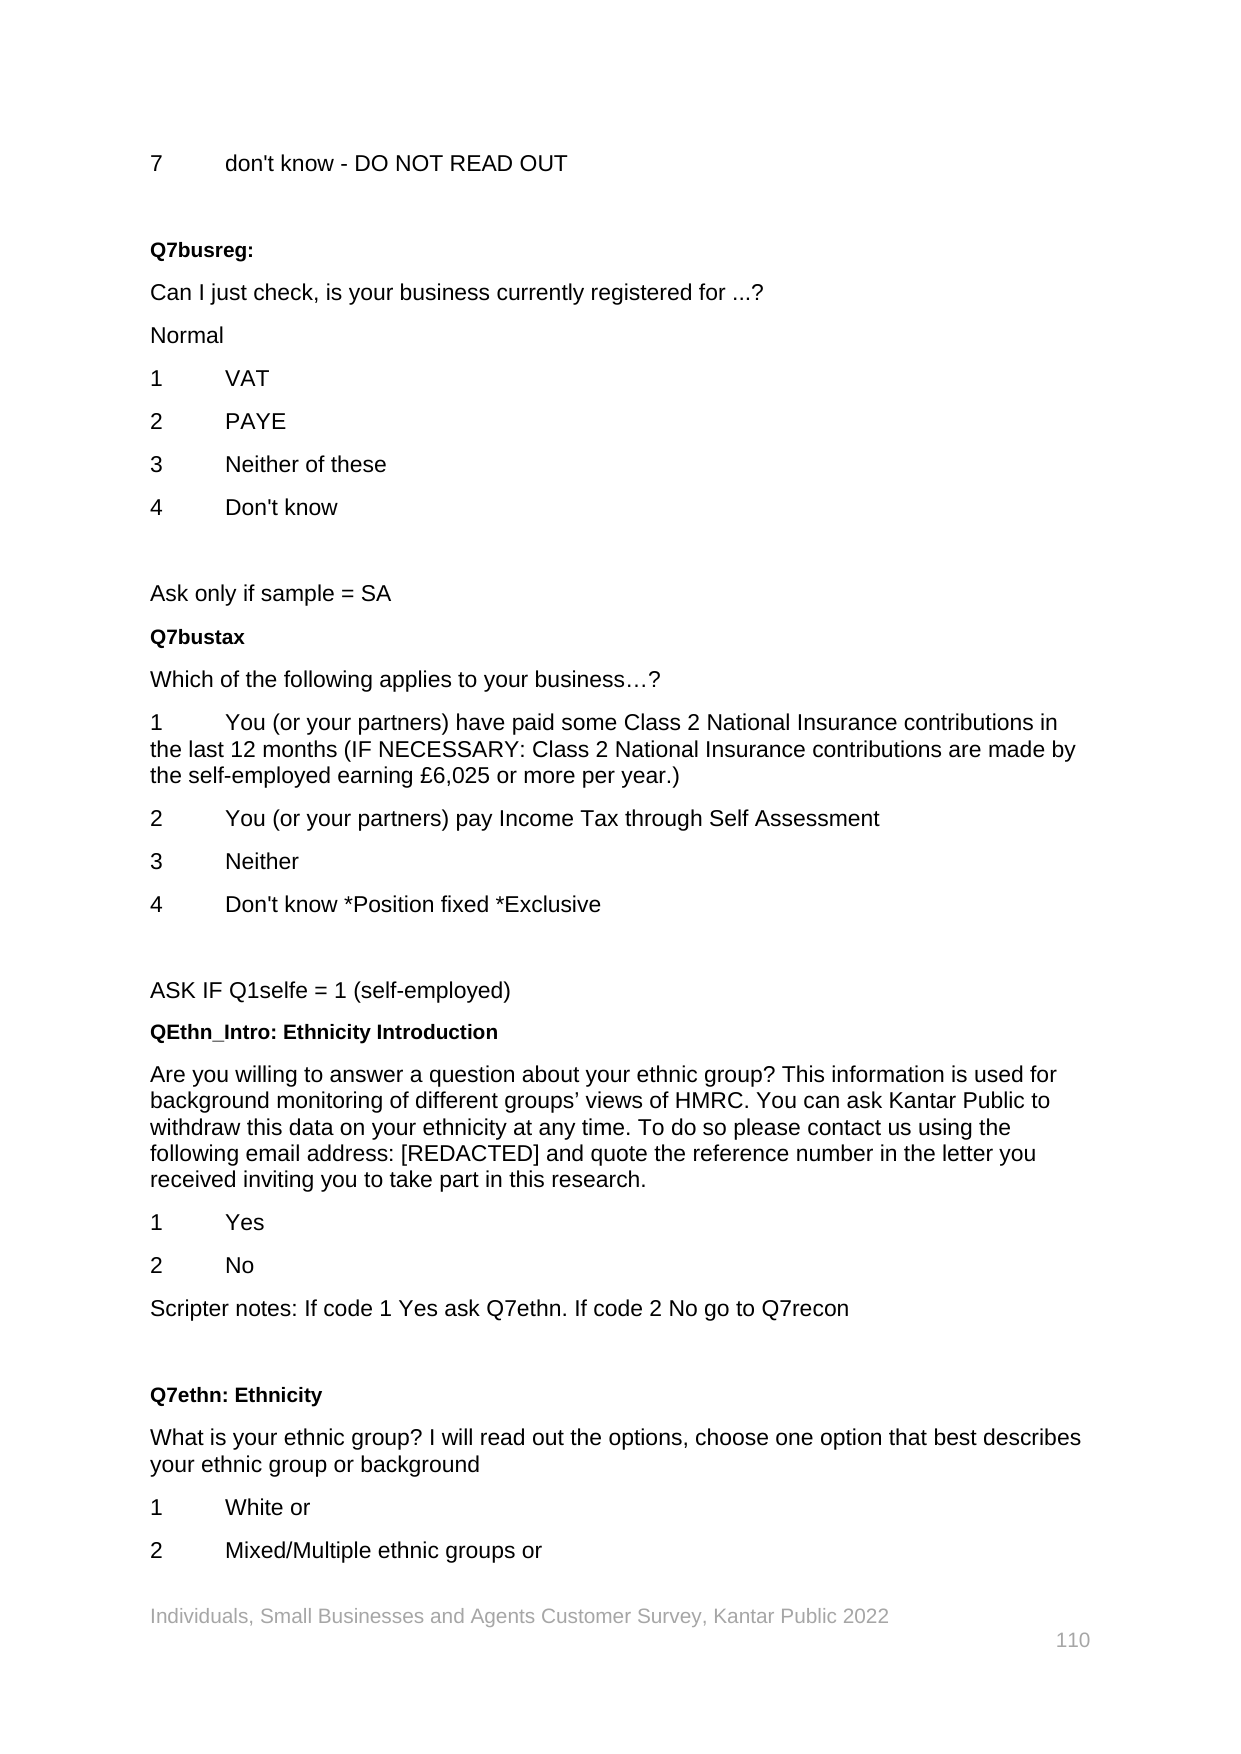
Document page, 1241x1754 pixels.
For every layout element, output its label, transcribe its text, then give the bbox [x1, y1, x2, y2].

text Are you willing to answer a question about your ethnic group? This information is used for background monitoring of different groups’ views of HMRC. You can ask Kantar Public to withdraw this data on your ethnicity at any time. To do so please contact us using the following email address: [REDACTED] and quote the reference number in the letter you received inviting you to take part in this research. [150, 1061, 1090, 1192]
text 1 You (or your partners) have paid some Class 2 National Insurance contributions in the last 12 months (IF NECESSARY: Class 2 National Insurance contributions are made by the self-employed earning £6,025 or more per year.) [150, 709, 1090, 788]
text 1 White or [150, 1494, 1090, 1520]
text ASK IF Q1selfe = 1 (self-employed) [150, 977, 1090, 1003]
text Which of the following applies to your business…? [150, 666, 1090, 693]
text 2 No [150, 1252, 1090, 1278]
text 1 VAT [150, 365, 1090, 391]
text Ask only if sample = SA [150, 580, 1090, 607]
text Q7ethn: Ethnicity [150, 1381, 1090, 1408]
text 2 PAYE [150, 408, 1090, 434]
text 2 Mixed/Multiple ethnic groups or [150, 1537, 1090, 1563]
text 2 You (or your partners) pay Income Tax through Self Assessment [150, 805, 1090, 831]
text 3 Neither of these [150, 451, 1090, 477]
text 4 Don't know [150, 494, 1090, 521]
text Can I just check, is your business currently registered for ...? [150, 279, 1090, 305]
text What is your ethnic group? I will read out the options, choose one option that best describes your ethnic group or background [150, 1424, 1090, 1477]
text 7 don't know - DO NOT READ OUT [150, 150, 1090, 176]
text Q7busreg: [150, 236, 1090, 262]
text QEthn_Intro: Ethnicity Introduction [150, 1020, 1090, 1044]
text Scripter notes: If code 1 Yes ask Q7ethn. If code 2 No go to Q7recon [150, 1295, 1090, 1322]
text Normal [150, 322, 1090, 348]
text 3 Neither [150, 848, 1090, 874]
text 1 Yes [150, 1209, 1090, 1236]
text Q7bustax [150, 623, 1090, 649]
text 4 Don't know *Position fixed *Exclusive [150, 891, 1090, 917]
